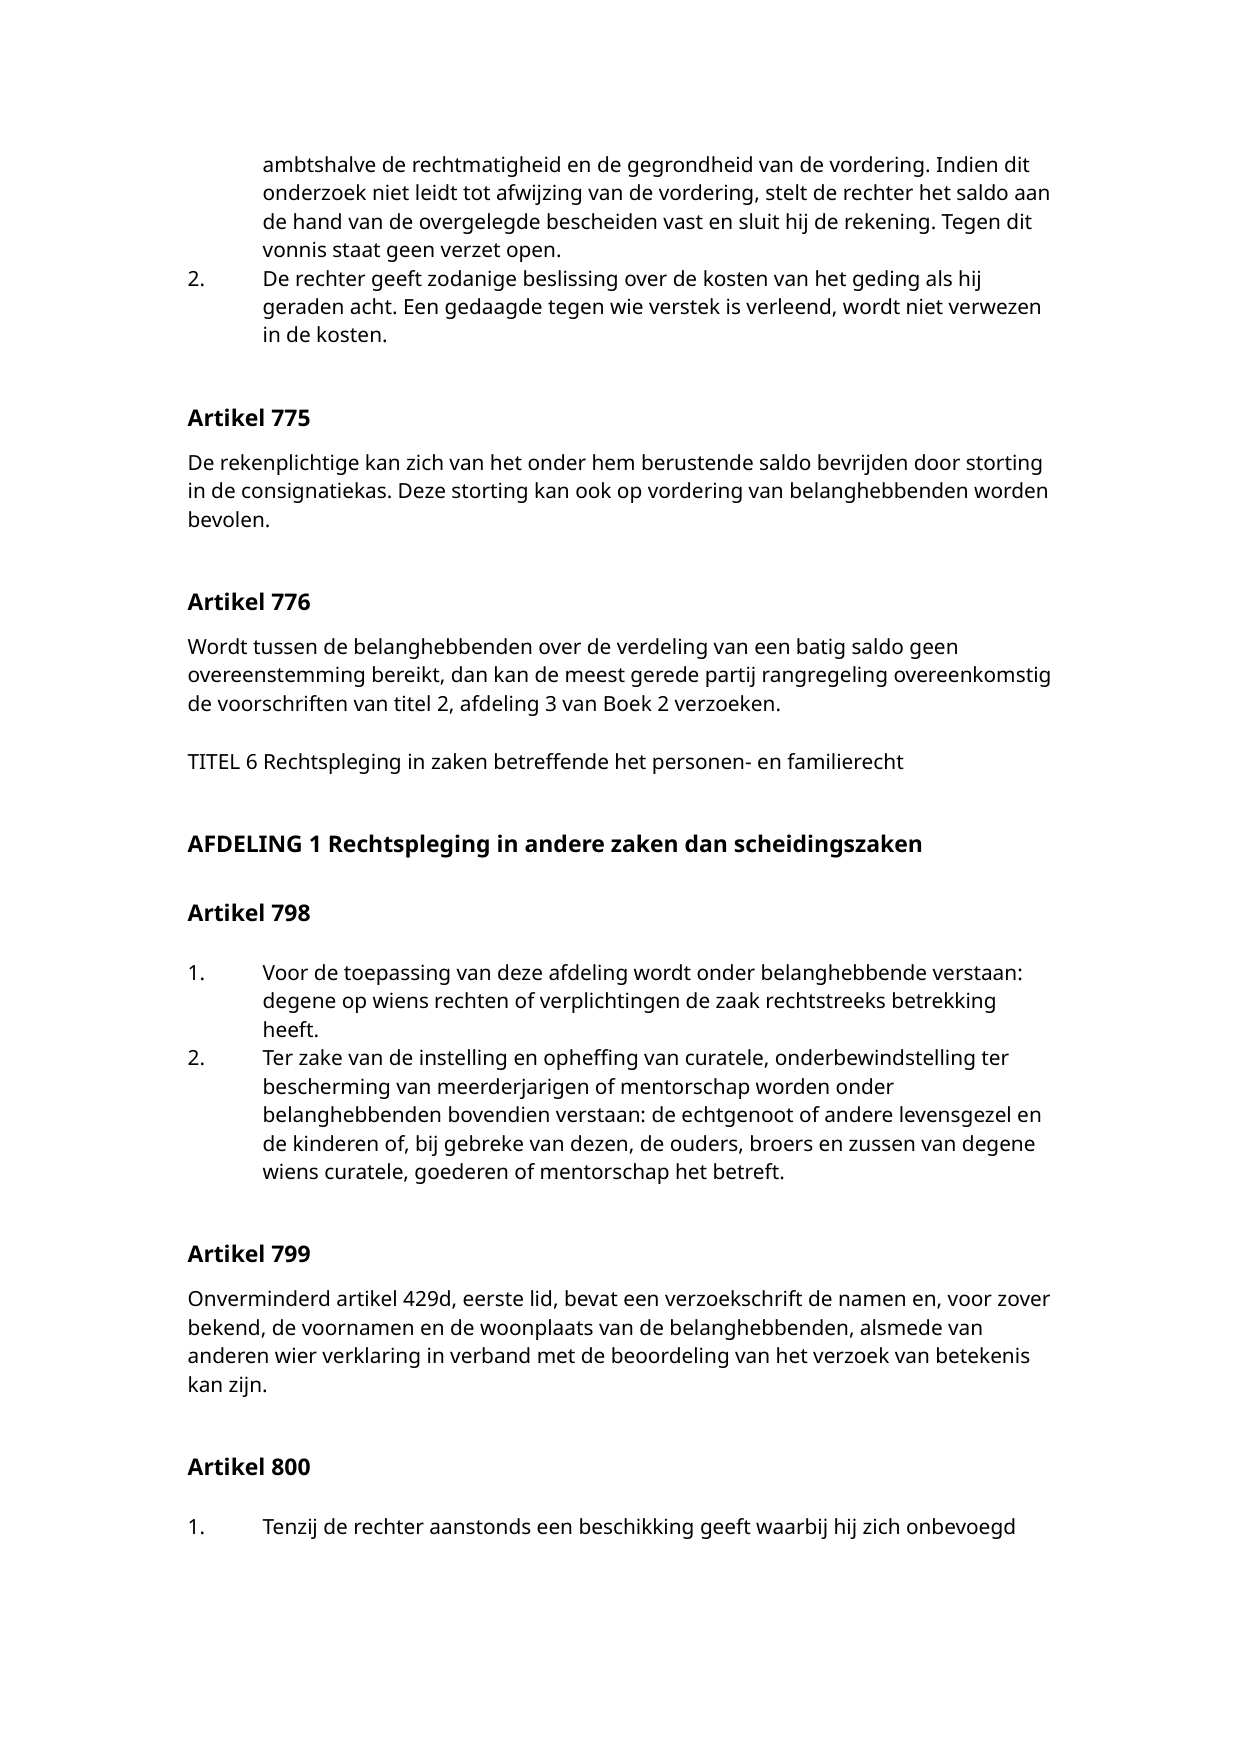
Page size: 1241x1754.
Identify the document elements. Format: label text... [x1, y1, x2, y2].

subtitle AFDELING 1 Rechtspleging in andere zaken dan scheidingszaken [187, 828, 1053, 859]
list ambtshalve de rechtmatigheid en de gegrondheid van de vordering. Indien dit onderzoek niet leidt tot afwijzing van de vordering, stelt de rechter het saldo aan de hand van de overgelegde bescheiden vast en sluit hij de rekening. Tegen dit vonnis staat geen verzet open. [187, 150, 1053, 264]
subtitle Artikel 798 [187, 897, 1053, 928]
text Onverminderd artikel 429d, eerste lid, bevat een verzoekschrift de namen en, voor zover bekend, de voornamen en de woonplaats van de belanghebbenden, alsmede van anderen wier verklaring in verband met de beoordeling van het verzoek van betekenis kan zijn. [187, 1284, 1053, 1398]
text De rekenplichtige kan zich van het onder hem berustende saldo bevrijden door storting in de consignatiekas. Deze storting kan ook op vordering van belanghebbenden worden bevolen. [187, 448, 1053, 533]
subtitle TITEL 6 Rechtspleging in zaken betreffende het personen- en familierecht [187, 747, 1053, 776]
list Ter zake van de instelling en opheffing van curatele, onderbewindstelling ter bescherming van meerderjarigen of mentorschap worden onder belanghebbenden bovendien verstaan: de echtgenoot of andere levensgezel en de kinderen of, bij gebreke van dezen, de ouders, broers en zussen van degene wiens curatele, goederen of mentorschap het betreft. [187, 1043, 1053, 1186]
subtitle Artikel 775 [187, 402, 1053, 433]
subtitle Artikel 776 [187, 586, 1053, 617]
subtitle Artikel 800 [187, 1451, 1053, 1482]
list Voor de toepassing van deze afdeling wordt onder belanghebbende verstaan: degene op wiens rechten of verplichtingen de zaak rechtstreeks betrekking heeft. [187, 958, 1053, 1043]
text Wordt tussen de belanghebbenden over de verdeling van een batig saldo geen overeenstemming bereikt, dan kan de meest gerede partij rangregeling overeenkomstig de voorschriften van titel 2, afdeling 3 van Boek 2 verzoeken. [187, 632, 1053, 717]
list Tenzij de rechter aanstonds een beschikking geeft waarbij hij zich onbevoegd [187, 1512, 1053, 1540]
list De rechter geeft zodanige beslissing over de kosten van het geding als hij geraden acht. Een gedaagde tegen wie verstek is verleend, wordt niet verwezen in de kosten. [187, 264, 1053, 349]
subtitle Artikel 799 [187, 1238, 1053, 1269]
